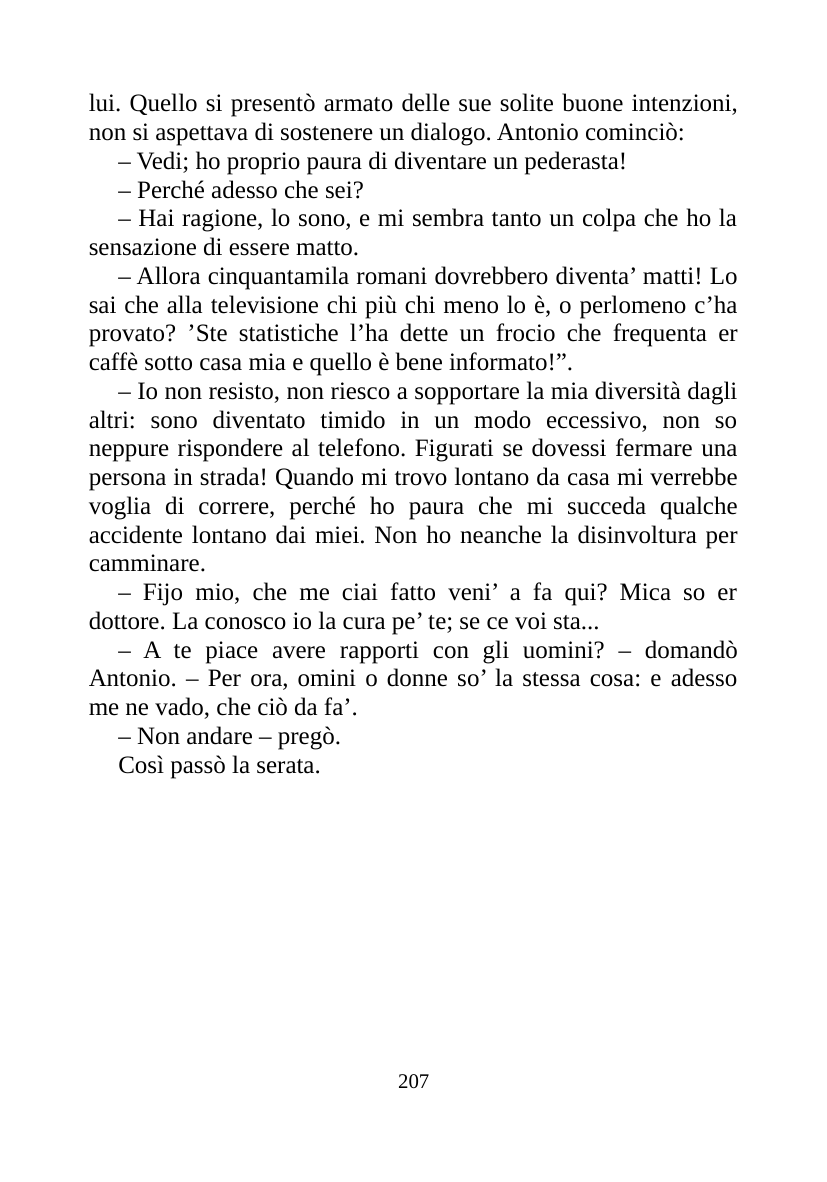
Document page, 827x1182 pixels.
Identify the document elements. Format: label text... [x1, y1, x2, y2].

text – Io non resisto, non riesco a sopportare la mia diversità dagli altri: sono diventato timido in un modo eccessivo, non so neppure rispondere al telefono. Figurati se dovessi fermare una persona in strada! Quando mi trovo lontano da casa mi verrebbe voglia di correre, perché ho paura che mi succeda qualche accidente lontano dai miei. Non ho neanche la disinvoltura per camminare. [88, 376, 738, 577]
text – Hai ragione, lo sono, e mi sembra tanto un colpa che ho la sensazione di essere matto. [88, 203, 738, 261]
text – Non andare – pregò. [88, 721, 738, 750]
text Così passò la serata. [88, 750, 738, 778]
text – Perché adesso che sei? [88, 175, 738, 203]
text lui. Quello si presentò armato delle sue solite buone intenzioni, non si aspettava di sostenere un dialogo. Antonio cominciò: [88, 88, 738, 146]
text – A te piace avere rapporti con gli uomini? – domandò Antonio. – Per ora, omini o donne so’ la stessa cosa: e adesso me ne vado, che ciò da fa’. [88, 635, 738, 721]
text – Fijo mio, che me ciai fatto veni’ a fa qui? Mica so er dottore. La conosco io la cura pe’ te; se ce voi sta... [88, 577, 738, 635]
text – Allora cinquantamila romani dovrebbero diventa’ matti! Lo sai che alla televisione chi più chi meno lo è, o perlomeno c’ha provato? ’Ste statistiche l’ha dette un frocio che frequenta er caffè sotto casa mia e quello è bene informato!”. [88, 261, 738, 376]
text – Vedi; ho proprio paura di diventare un pederasta! [88, 146, 738, 175]
